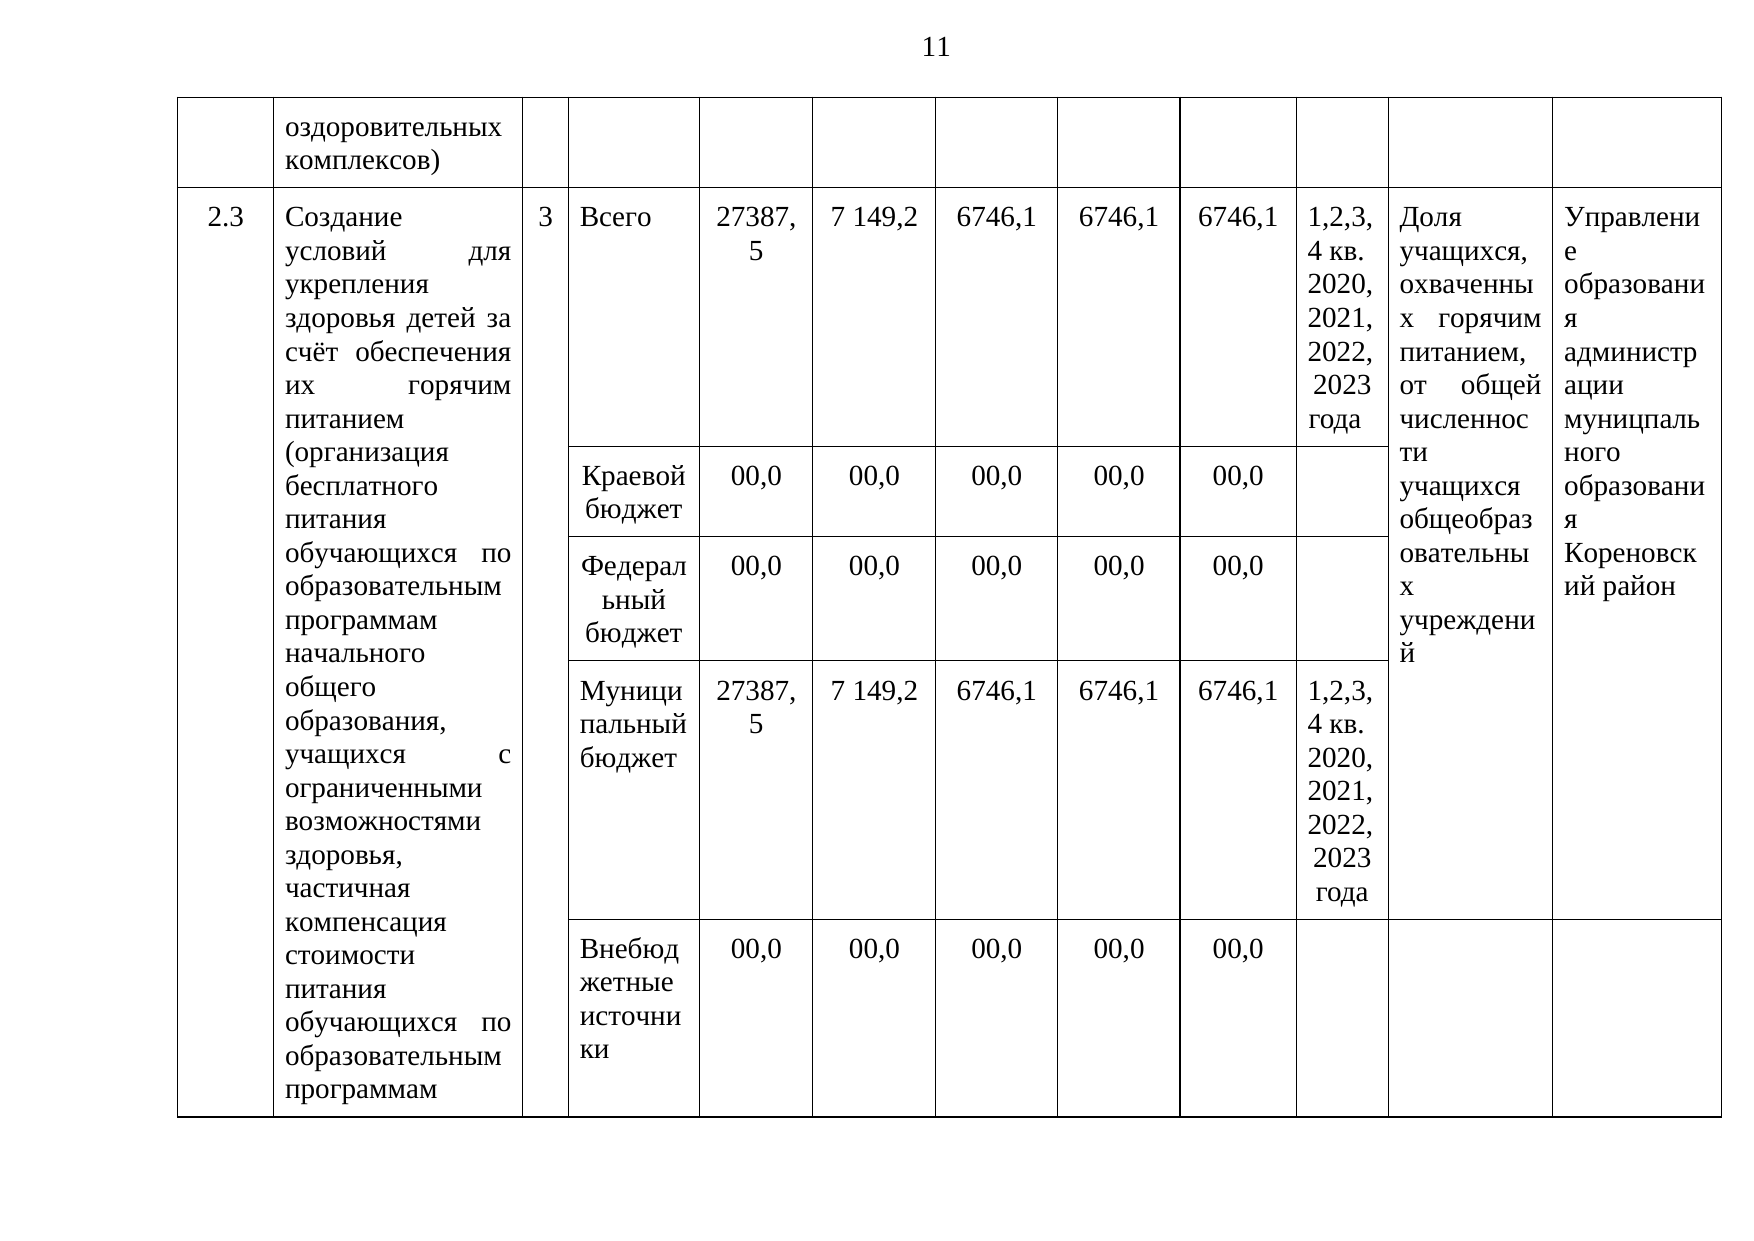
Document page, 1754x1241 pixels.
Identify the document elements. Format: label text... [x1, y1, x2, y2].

table_header [1553, 98, 1721, 187]
table_cell 00,0 [813, 537, 935, 660]
table_header [1058, 98, 1179, 187]
table_cell 00,0 [1058, 447, 1179, 536]
table_cell [1297, 447, 1388, 536]
table_cell 00,0 [813, 447, 935, 536]
table_cell Внебюджетные источники [569, 920, 699, 1116]
table_header [936, 98, 1057, 187]
table_cell 00,0 [700, 537, 812, 660]
table_cell 6746,1 [1181, 661, 1296, 919]
table_cell 6746,1 [1058, 661, 1179, 919]
table_cell [1553, 920, 1721, 1116]
table_cell 00,0 [1181, 447, 1296, 536]
table_cell 7 149,2 [813, 661, 935, 919]
table_cell Управление образования администрации муницпального образования Кореновский район [1553, 188, 1721, 919]
table_header [1389, 98, 1552, 187]
table_header оздоровительных комплексов) [274, 98, 522, 187]
table_cell [1297, 537, 1388, 660]
table_cell 00,0 [1058, 537, 1179, 660]
table_cell 00,0 [936, 920, 1057, 1116]
table_header [523, 98, 568, 187]
table_header [700, 98, 812, 187]
table_cell 00,0 [813, 920, 935, 1116]
table_cell 6746,1 [936, 188, 1057, 446]
table_cell 7 149,2 [813, 188, 935, 446]
table_cell 00,0 [936, 537, 1057, 660]
table_cell 3 [523, 188, 568, 1116]
table_cell 1,2,3,4 кв. 2020, 2021, 2022, 2023 года [1297, 188, 1388, 446]
table_cell Муниципальный бюджет [569, 661, 699, 919]
table_cell 1,2,3,4 кв. 2020, 2021, 2022, 2023 года [1297, 661, 1388, 919]
table_cell 00,0 [1181, 920, 1296, 1116]
table_cell 00,0 [1181, 537, 1296, 660]
table_cell 00,0 [936, 447, 1057, 536]
table_cell Создание условий для укрепления здоровья детей за счёт обеспечения их горячим питанием (организация бесплатного питания обучающихся по образовательным программам начального общего образования, учащихся с ограниченными возможностями здоровья, частичная компенсация стоимости питания обучающихся по образовательным программам [274, 188, 522, 1116]
table_cell 6746,1 [1058, 188, 1179, 446]
table_cell [1389, 920, 1552, 1116]
table_cell 27387,5 [700, 661, 812, 919]
table_cell Федеральный бюджет [569, 537, 699, 660]
table_header [178, 98, 273, 187]
table_cell 00,0 [1058, 920, 1179, 1116]
table_cell 27387,5 [700, 188, 812, 446]
table_cell 6746,1 [1181, 188, 1296, 446]
table_cell Краевой бюджет [569, 447, 699, 536]
table_header [1297, 98, 1388, 187]
table_cell Доля учащихся, охваченных горячим питанием, от общей численности учащихся общеобразовательных учреждений [1389, 188, 1552, 919]
table_cell [1297, 920, 1388, 1116]
table_cell Всего [569, 188, 699, 446]
table_header [569, 98, 699, 187]
table_cell 6746,1 [936, 661, 1057, 919]
table_header [813, 98, 935, 187]
table_header [1181, 98, 1296, 187]
text 11 [177, 29, 1695, 63]
table_cell 00,0 [700, 447, 812, 536]
table_cell 2.3 [178, 188, 273, 1116]
table_cell 00,0 [700, 920, 812, 1116]
